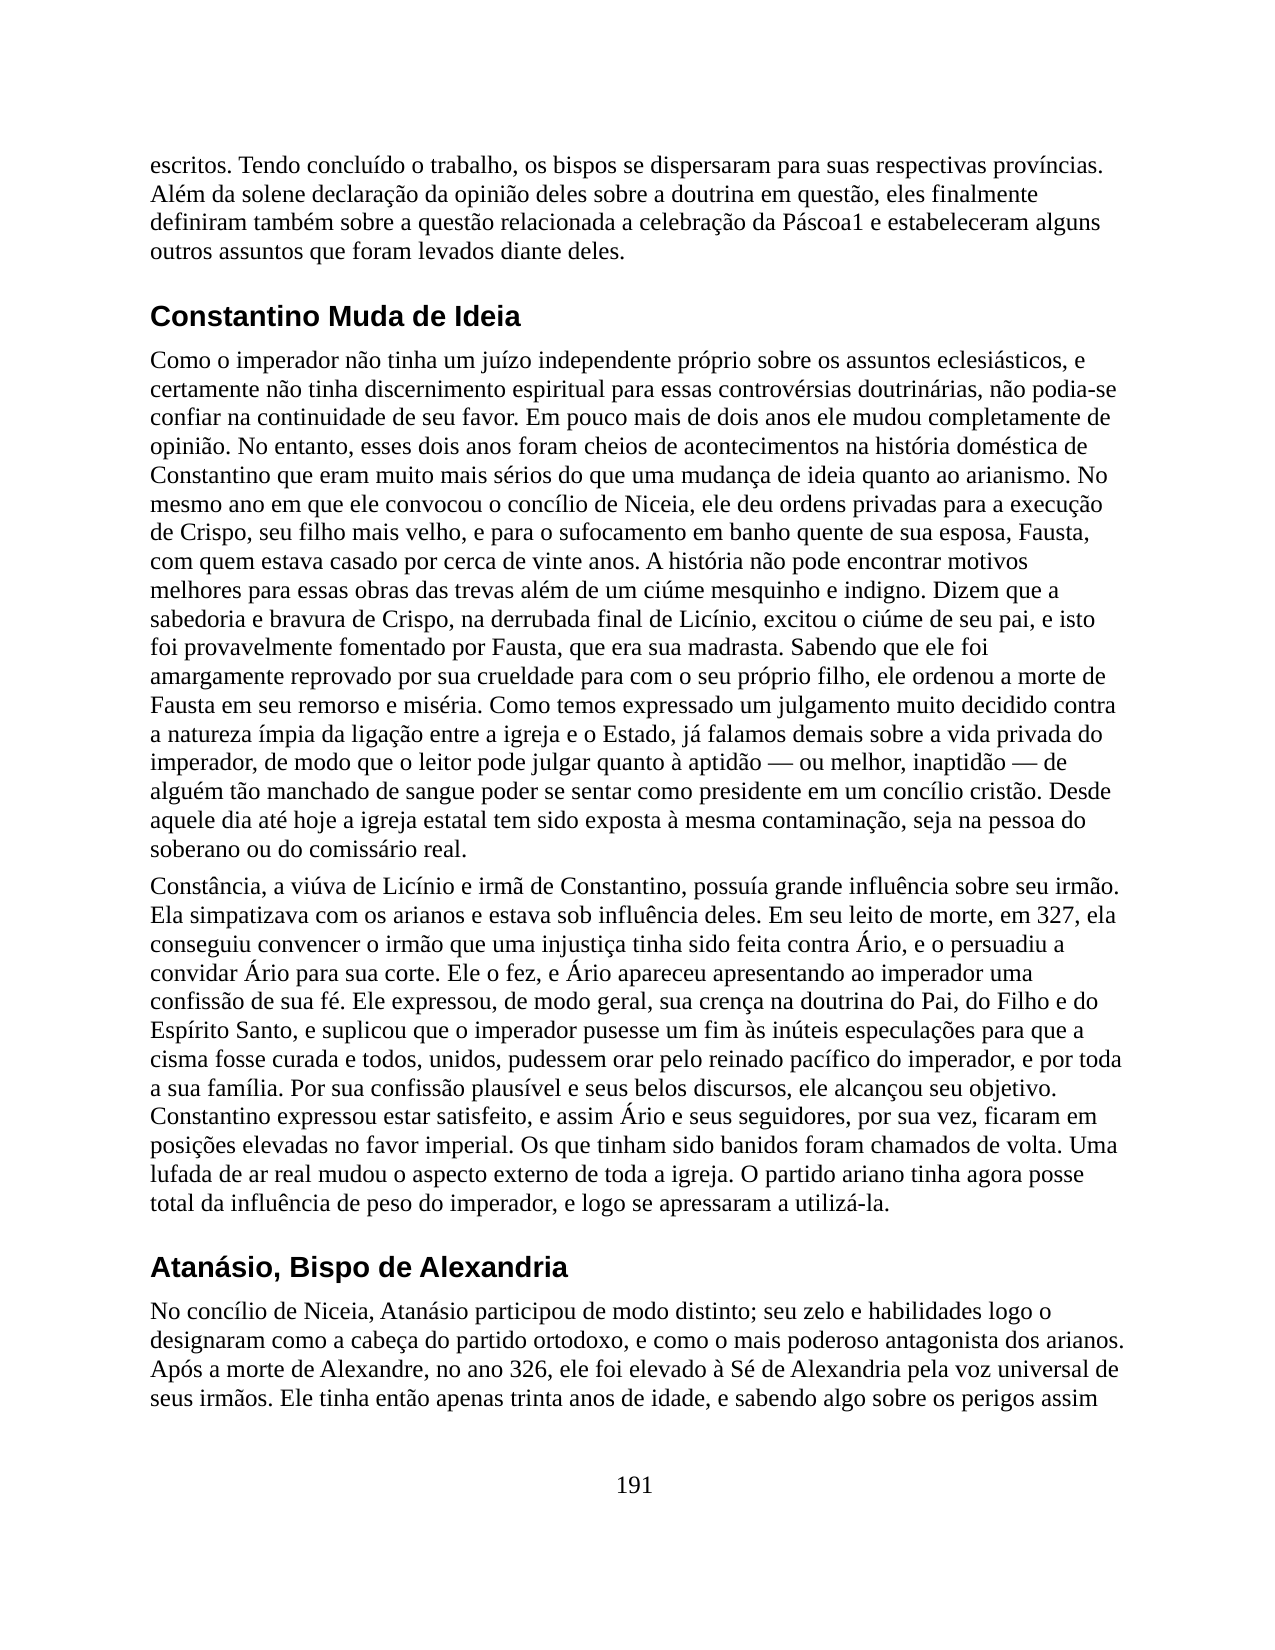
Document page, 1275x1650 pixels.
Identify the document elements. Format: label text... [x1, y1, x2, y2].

text escritos. Tendo concluído o trabalho, os bispos se dispersaram para suas respectivas províncias. Além da solene declaração da opinião deles sobre a doutrina em questão, eles finalmente definiram também sobre a questão relacionada a celebração da Páscoa1 e estabeleceram alguns outros assuntos que foram levados diante deles. [150, 150, 1125, 265]
text Constância, a viúva de Licínio e irmã de Constantino, possuía grande influência sobre seu irmão. Ela simpatizava com os arianos e estava sob influência deles. Em seu leito de morte, em 327, ela conseguiu convencer o irmão que uma injustiça tinha sido feita contra Ário, e o persuadiu a convidar Ário para sua corte. Ele o fez, e Ário apareceu apresentando ao imperador uma confissão de sua fé. Ele expressou, de modo geral, sua crença na doutrina do Pai, do Filho e do Espírito Santo, e suplicou que o imperador pusesse um fim às inúteis especulações para que a cisma fosse curada e todos, unidos, pudessem orar pelo reinado pacífico do imperador, e por toda a sua família. Por sua confissão plausível e seus belos discursos, ele alcançou seu objetivo. Constantino expressou estar satisfeito, e assim Ário e seus seguidores, por sua vez, ficaram em posições elevadas no favor imperial. Os que tinham sido banidos foram chamados de volta. Uma lufada de ar real mudou o aspecto externo de toda a igreja. O partido ariano tinha agora posse total da influência de peso do imperador, e logo se apressaram a utilizá-la. [150, 871, 1125, 1216]
text Como o imperador não tinha um juízo independente próprio sobre os assuntos eclesiásticos, e certamente não tinha discernimento espiritual para essas controvérsias doutrinárias, não podia-se confiar na continuidade de seu favor. Em pouco mais de dois anos ele mudou completamente de opinião. No entanto, esses dois anos foram cheios de acontecimentos na história doméstica de Constantino que eram muito mais sérios do que uma mudança de ideia quanto ao arianismo. No mesmo ano em que ele convocou o concílio de Niceia, ele deu ordens privadas para a execução de Crispo, seu filho mais velho, e para o sufocamento em banho quente de sua esposa, Fausta, com quem estava casado por cerca de vinte anos. A história não pode encontrar motivos melhores para essas obras das trevas além de um ciúme mesquinho e indigno. Dizem que a sabedoria e bravura de Crispo, na derrubada final de Licínio, excitou o ciúme de seu pai, e isto foi provavelmente fomentado por Fausta, que era sua madrasta. Sabendo que ele foi amargamente reprovado por sua crueldade para com o seu próprio filho, ele ordenou a morte de Fausta em seu remorso e miséria. Como temos expressado um julgamento muito decidido contra a natureza ímpia da ligação entre a igreja e o Estado, já falamos demais sobre a vida privada do imperador, de modo que o leitor pode julgar quanto à aptidão — ou melhor, inaptidão — de alguém tão manchado de sangue poder se sentar como presidente em um concílio cristão. Desde aquele dia até hoje a igreja estatal tem sido exposta à mesma contaminação, seja na pessoa do soberano ou do comissário real. [150, 345, 1125, 862]
subtitle Constantino Muda de Ideia [150, 299, 1125, 332]
text No concílio de Niceia, Atanásio participou de modo distinto; seu zelo e habilidades logo o designaram como a cabeça do partido ortodoxo, e como o mais poderoso antagonista dos arianos. Após a morte de Alexandre, no ano 326, ele foi elevado à Sé de Alexandria pela voz universal de seus irmãos. Ele tinha então apenas trinta anos de idade, e sabendo algo sobre os perigos assim [150, 1296, 1125, 1411]
subtitle Atanásio, Bispo de Alexandria [150, 1250, 1125, 1284]
